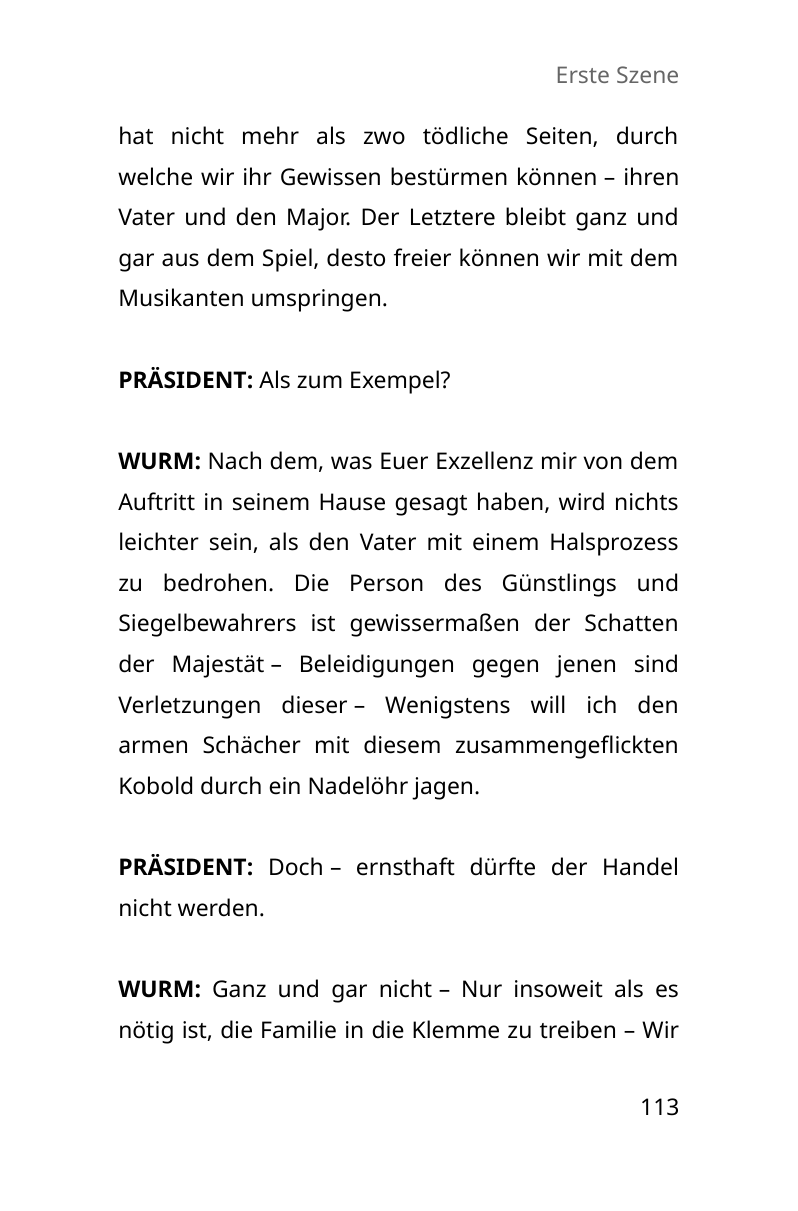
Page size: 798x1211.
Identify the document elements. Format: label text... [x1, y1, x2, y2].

text PRÄSIDENT: Doch – ernsthaft dürfte der Handel nicht werden. [118, 822, 679, 923]
text WURM: Ganz und gar nicht – Nur insoweit als es nötig ist, die Familie in die Klemme zu treiben – Wir [118, 944, 679, 1045]
text PRÄSIDENT: Als zum Exempel? [118, 335, 679, 395]
text hat nicht mehr als zwo tödliche Seiten, durch welche wir ihr Gewissen bestürmen können – ihren Vater und den Major. Der Letztere bleibt ganz und gar aus dem Spiel, desto freier können wir mit dem Musikanten umspringen. [118, 120, 679, 313]
text WURM: Nach dem, was Euer Exzellenz mir von dem Auftritt in seinem Hause gesagt haben, wird nichts leichter sein, als den Vater mit einem Halsprozess zu bedrohen. Die Person des Günstlings und Siegelbewahrers ist gewissermaßen der Schatten der Majestät – Beleidigungen gegen jenen sind Verletzungen dieser – Wenigstens will ich den armen Schächer mit diesem zusammengeflickten Kobold durch ein Nadelöhr jagen. [118, 416, 679, 801]
